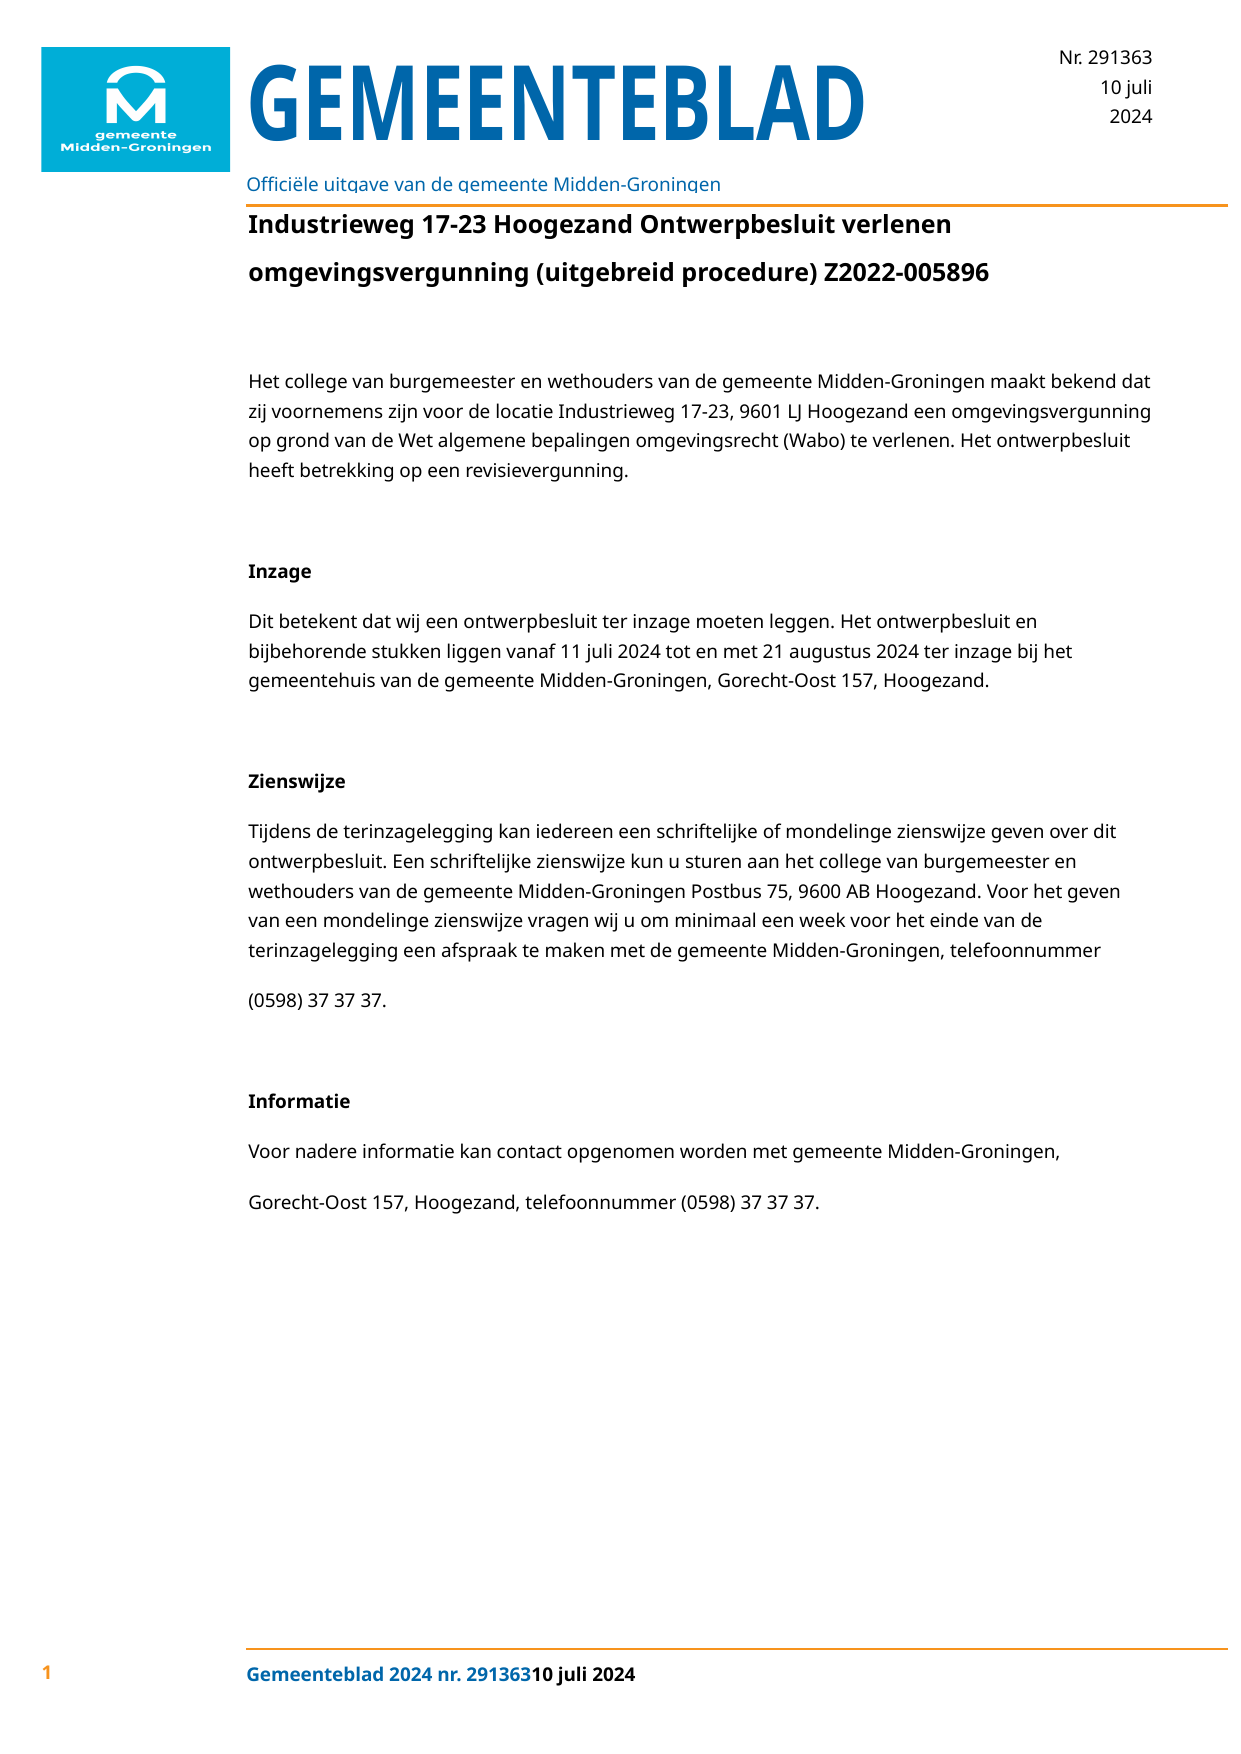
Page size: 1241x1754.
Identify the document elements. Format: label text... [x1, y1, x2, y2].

text Gorecht-Oost 157, Hoogezand, telefoonnummer (0598) 37 37 37. [248, 1189, 1152, 1215]
text Dit betekent dat wij een ontwerpbesluit ter inzage moeten leggen. Het ontwerpbesluit en bijbehorende stukken liggen vanaf 11 juli 2024 tot en met 21 augustus 2024 ter inzage bij het gemeentehuis van de gemeente Midden-Groningen, Gorecht-Oost 157, Hoogezand. [248, 608, 1152, 693]
text Industrieweg 17-23 Hoogezand Ontwerpbesluit verlenen omgevingsvergunning (uitgebreid procedure) Z2022-005896 [248, 207, 1152, 288]
text Tijdens de terinzagelegging kan iedereen een schriftelijke of mondelinge zienswijze geven over dit ontwerpbesluit. Een schriftelijke zienswijze kun u sturen aan het college van burgemeester en wethouders van de gemeente Midden-Groningen Postbus 75, 9600 AB Hoogezand. Voor het geven van een mondelinge zienswijze vragen wij u om minimaal een week voor het einde van de terinzagelegging een afspraak te maken met de gemeente Midden-Groningen, telefoonnummer [248, 819, 1152, 963]
picture [108, 66, 164, 82]
text Het college van burgemeester en wethouders van de gemeente Midden-Groningen maakt bekend dat zij voornemens zijn voor de locatie Industrieweg 17-23, 9601 LJ Hoogezand een omgevingsvergunning op grond van de Wet algemene bepalingen omgevingsrecht (Wabo) te verlenen. Het ontwerpbesluit heeft betrekking op een revisievergunning. [248, 368, 1152, 483]
picture [107, 89, 165, 122]
text Voor nadere informatie kan contact opgenomen worden met gemeente Midden-Groningen, [248, 1139, 1152, 1164]
text Zienswijze [248, 768, 1152, 794]
text Inzage [248, 558, 1152, 584]
text (0598) 37 37 37. [248, 987, 1152, 1013]
text Informatie [248, 1088, 1152, 1114]
picture [184, 146, 190, 153]
